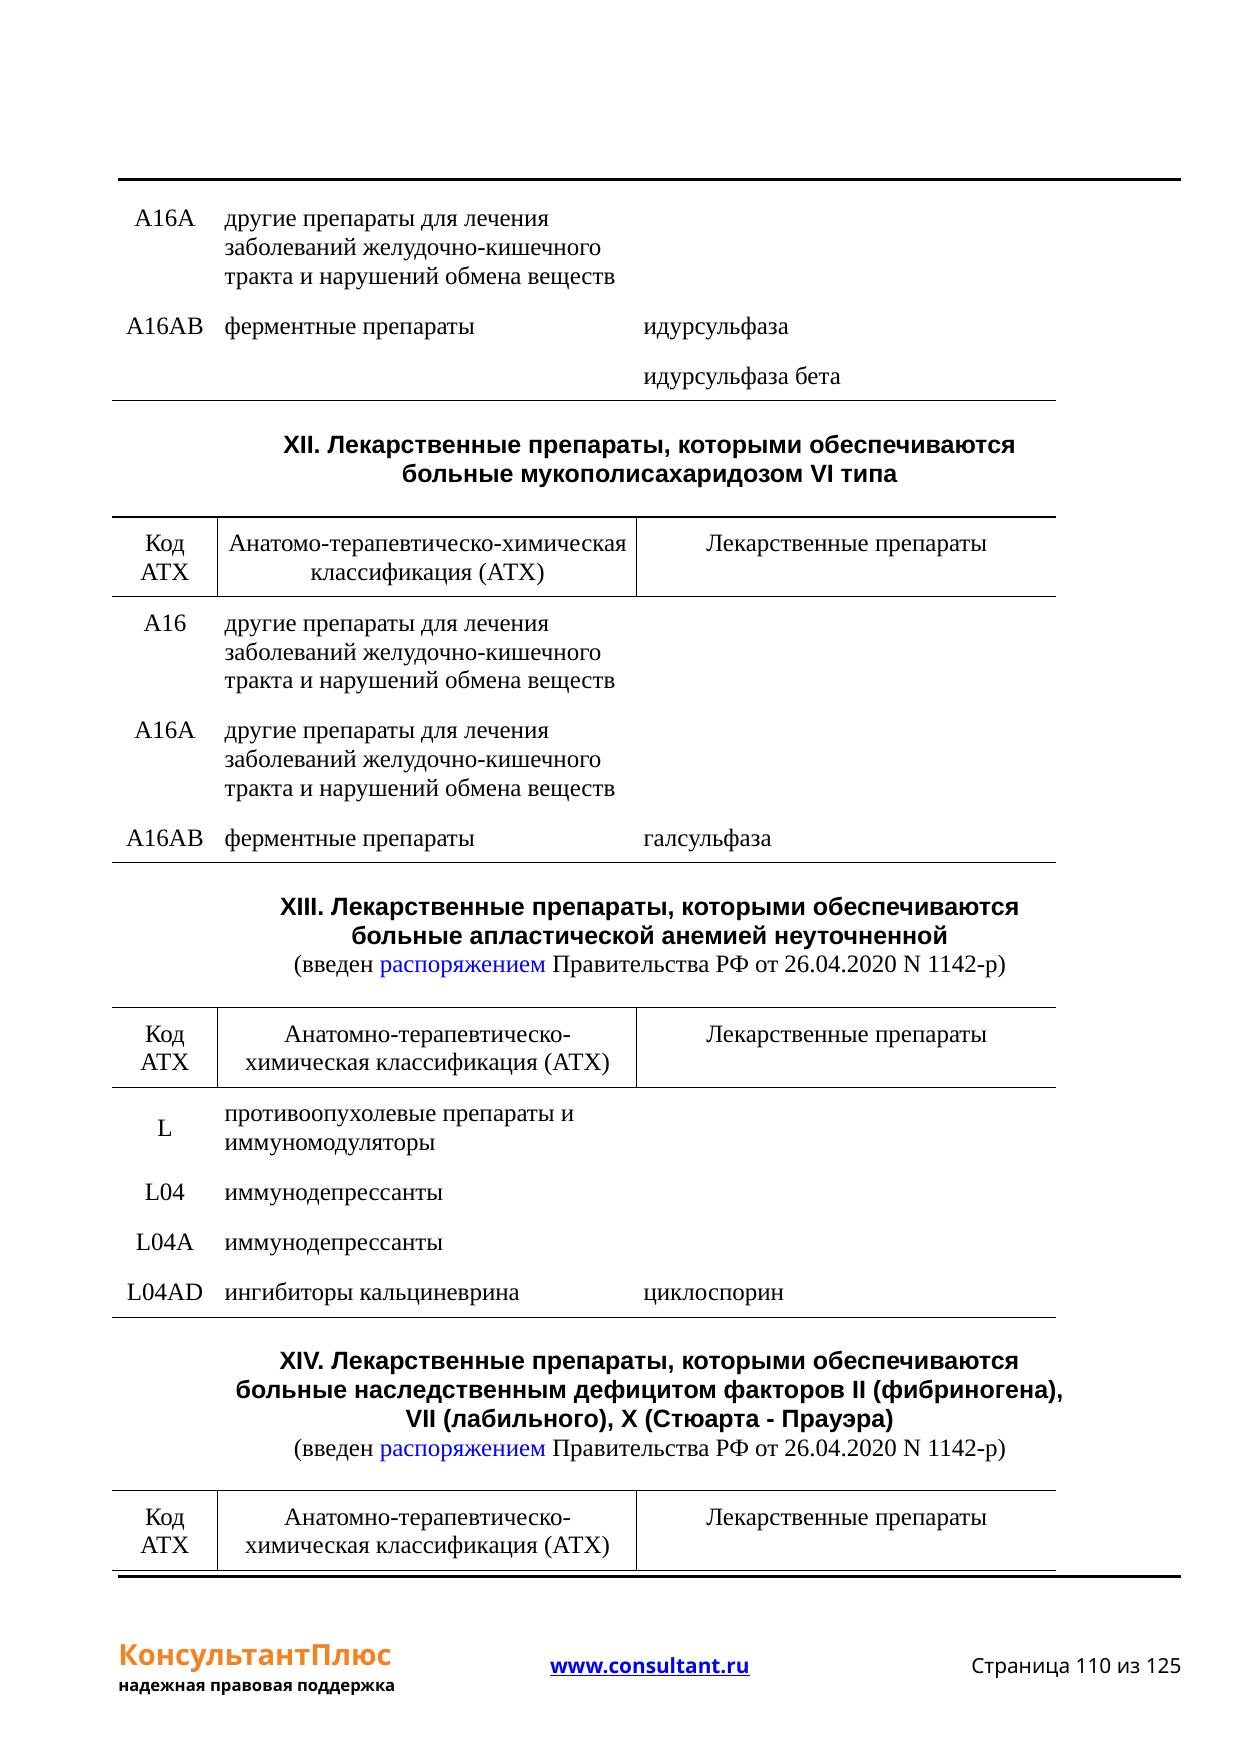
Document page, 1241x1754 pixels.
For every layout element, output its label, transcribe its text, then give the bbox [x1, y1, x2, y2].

table_cell другие препараты для лечения заболеваний желудочно-кишечного тракта и нарушений обмена веществ [218, 193, 637, 300]
table_cell [637, 1217, 1056, 1267]
table_cell A16A [112, 193, 218, 300]
table_cell L04A [112, 1217, 218, 1267]
table_header Лекарственные препараты [637, 1491, 1056, 1570]
table_cell [218, 350, 637, 400]
table_header Код АТХ [112, 1491, 217, 1570]
table_cell ингибиторы кальциневрина [218, 1267, 637, 1317]
title XII. Лекарственные препараты, которыми обеспечиваются [118, 430, 1181, 459]
table_header Лекарственные препараты [637, 1008, 1056, 1087]
table_cell ферментные препараты [218, 812, 637, 862]
table_header Анатомно-терапевтическо-химическая классификация (АТХ) [218, 1491, 636, 1570]
table_cell ферментные препараты [218, 300, 637, 350]
table_cell галсульфаза [637, 812, 1056, 862]
table_cell [637, 705, 1056, 812]
table_header Анатомо-терапевтическо-химическая классификация (АТХ) [218, 518, 636, 596]
table_header Код АТХ [112, 518, 217, 596]
table_cell A16 [112, 597, 218, 705]
table_cell иммунодепрессанты [218, 1167, 637, 1217]
title XIII. Лекарственные препараты, которыми обеспечиваются [118, 892, 1181, 921]
text (введен распоряжением Правительства РФ от 26.04.2020 N 1142-р) [118, 949, 1181, 978]
title VII (лабильного), X (Стюарта - Прауэра) [118, 1404, 1181, 1433]
table_cell иммунодепрессанты [218, 1217, 637, 1267]
table_header Лекарственные препараты [637, 518, 1056, 596]
table_cell [637, 597, 1056, 705]
table_cell идурсульфаза бета [637, 350, 1056, 400]
table_cell противоопухолевые препараты и иммуномодуляторы [218, 1088, 637, 1167]
table_cell [112, 350, 218, 400]
table_cell A16AB [112, 812, 218, 862]
text (введен распоряжением Правительства РФ от 26.04.2020 N 1142-р) [118, 1433, 1181, 1461]
table_header Анатомно-терапевтическо-химическая классификация (АТХ) [218, 1008, 636, 1087]
title больные мукополисахаридозом VI типа [118, 459, 1181, 488]
table_cell другие препараты для лечения заболеваний желудочно-кишечного тракта и нарушений обмена веществ [218, 705, 637, 812]
table_cell A16A [112, 705, 218, 812]
title больные апластической анемией неуточненной [118, 921, 1181, 949]
table_cell [637, 193, 1056, 300]
table_cell L04 [112, 1167, 218, 1217]
table_cell L04AD [112, 1267, 218, 1317]
table_cell [637, 1167, 1056, 1217]
table_cell L [112, 1088, 218, 1167]
table_cell A16AB [112, 300, 218, 350]
table_cell идурсульфаза [637, 300, 1056, 350]
table_cell другие препараты для лечения заболеваний желудочно-кишечного тракта и нарушений обмена веществ [218, 597, 637, 705]
table_cell [637, 1088, 1056, 1167]
table_header Код АТХ [112, 1008, 217, 1087]
title XIV. Лекарственные препараты, которыми обеспечиваются [118, 1346, 1181, 1375]
title больные наследственным дефицитом факторов II (фибриногена), [118, 1375, 1181, 1404]
table_cell циклоспорин [637, 1267, 1056, 1317]
